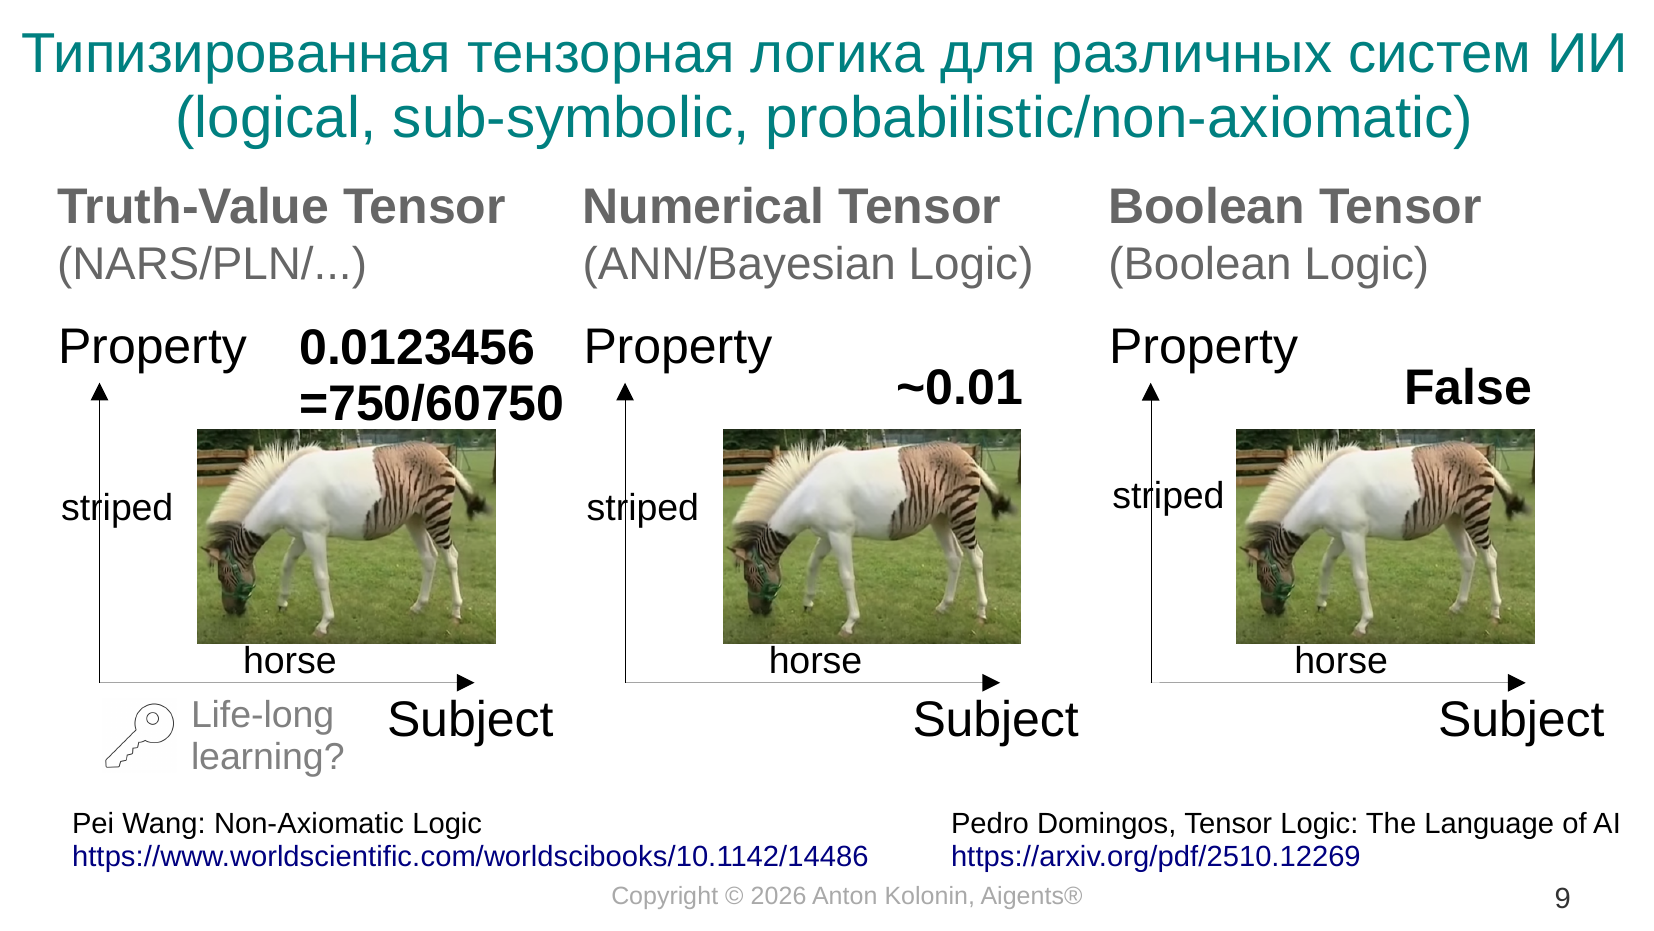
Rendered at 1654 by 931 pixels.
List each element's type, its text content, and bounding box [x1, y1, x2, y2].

text_box Life-long learning? [176, 685, 363, 785]
text_box striped [46, 479, 197, 537]
text_box Pei Wang: Non-Axiomatic Logic https://www.worldscientific.com/worldscibooks/10.1142/14486 [57, 799, 883, 880]
picture [1236, 429, 1535, 644]
picture [102, 698, 176, 773]
text_box Property [43, 311, 262, 382]
text_box Property [580, 311, 788, 382]
text_box Subject [372, 684, 569, 755]
text_box striped [571, 479, 723, 537]
text_box Property [1094, 311, 1314, 382]
text_box Numerical Tensor (ANN/Bayesian Logic) [567, 166, 1048, 289]
text_box False [1389, 351, 1575, 423]
text_box Subject [1423, 684, 1620, 755]
text_box Truth-Value Tensor (NARS/PLN/...) [42, 166, 522, 289]
text_box Subject [897, 684, 1095, 755]
text_box Типизированная тензорная логика для различных систем ИИ (logical, sub-symbolic, probabilistic/non-axiomatic) [0, 3, 1653, 168]
text_box horse [1279, 644, 1421, 689]
text_box horse [753, 644, 896, 689]
text_box Pedro Domingos, Tensor Logic: The Language of AI https://arxiv.org/pdf/2510.12269 [936, 799, 1654, 913]
text_box ~0.01 [881, 351, 1038, 423]
text_box 0.0123456 =750/60750 [284, 311, 580, 439]
text_box striped [1097, 467, 1236, 525]
text_box Boolean Tensor (Boolean Logic) [1093, 166, 1498, 289]
picture [197, 429, 496, 644]
picture [723, 429, 1021, 644]
text_box horse [228, 644, 370, 689]
